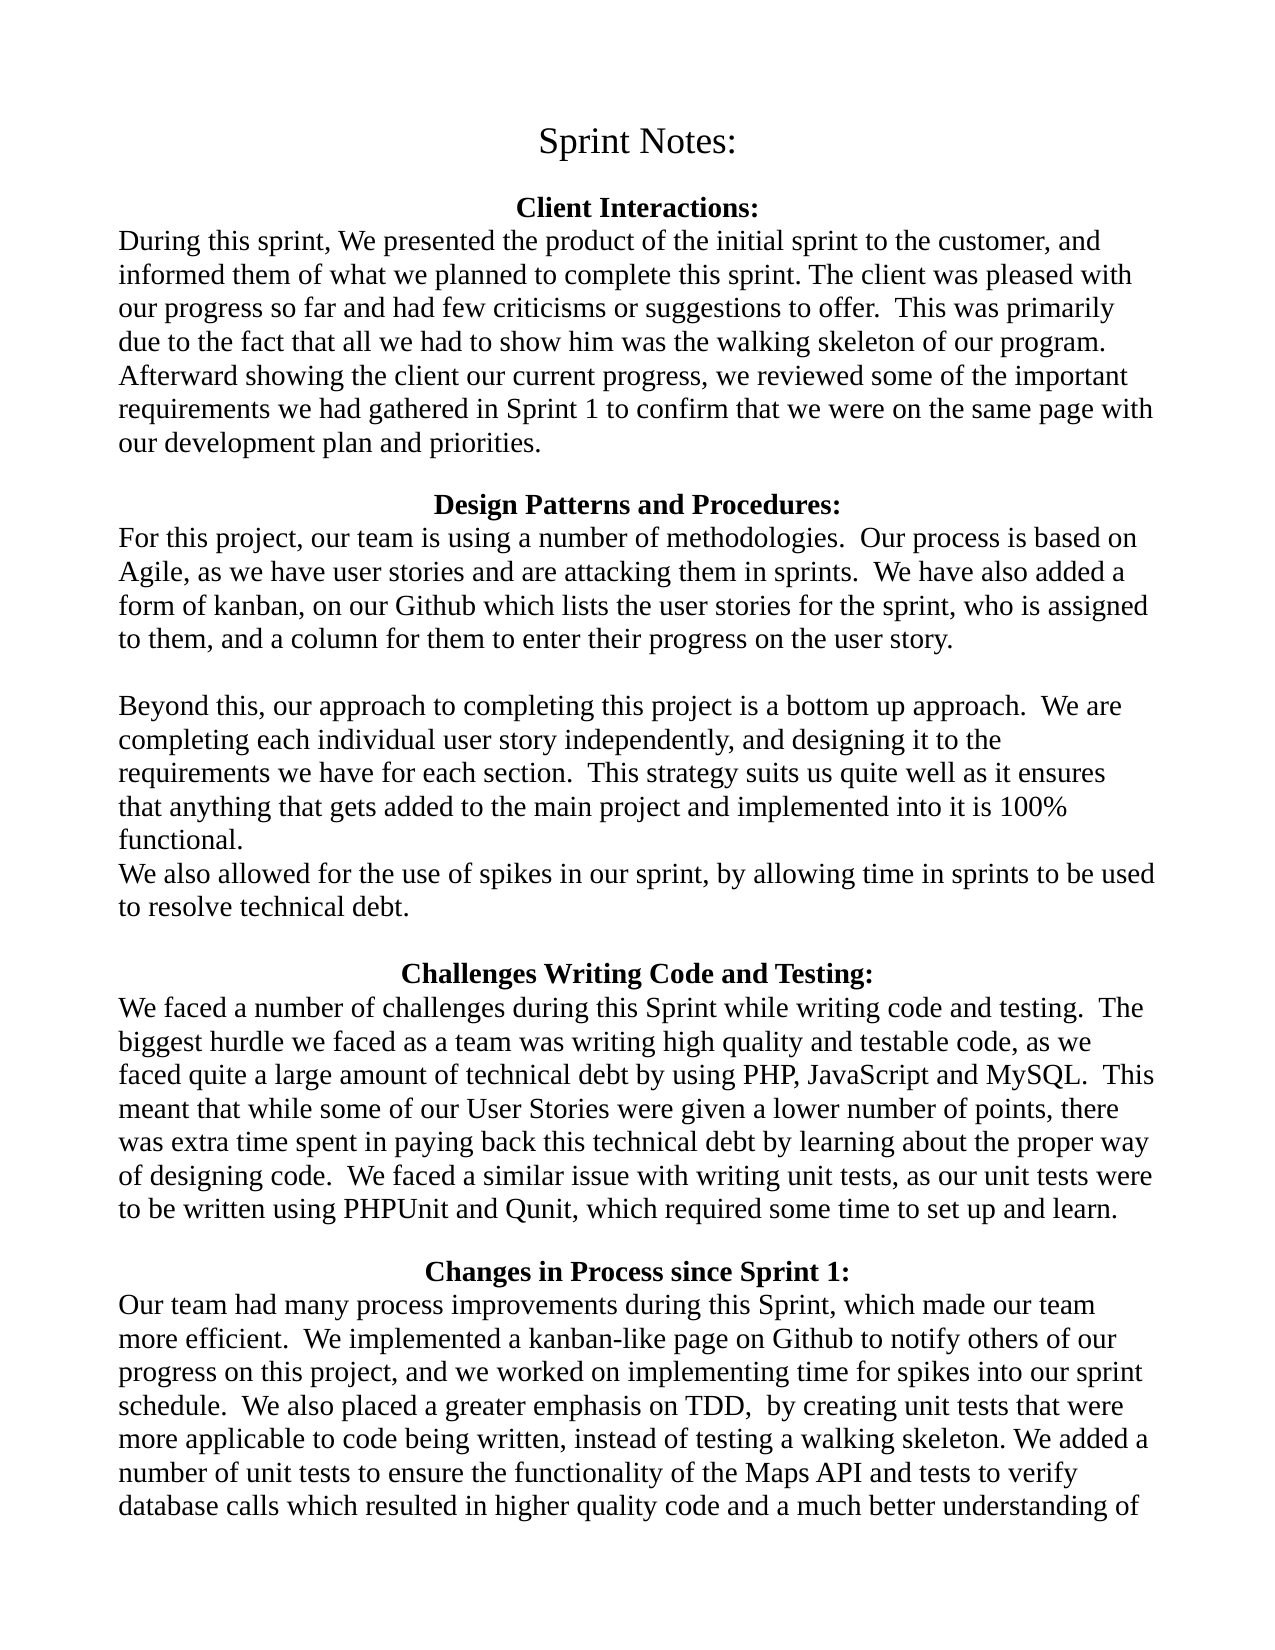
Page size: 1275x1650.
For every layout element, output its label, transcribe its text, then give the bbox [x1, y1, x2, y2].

text Client Interactions: [118, 190, 1157, 223]
text Design Patterns and Procedures: [118, 487, 1157, 521]
text Beyond this, our approach to completing this project is a bottom up approach. We are completing each individual user story independently, and designing it to the requirements we have for each section. This strategy suits us quite well as it ensures that anything that gets added to the main project and implemented into it is 100% functional. [118, 688, 1157, 856]
text Sprint Notes: [118, 118, 1157, 161]
text We faced a number of challenges during this Sprint while writing code and testing. The biggest hurdle we faced as a team was writing high quality and testable code, as we faced quite a large amount of technical debt by using PHP, JavaScript and MySQL. This meant that while some of our User Stories were given a lower number of points, there was extra time spent in paying back this technical debt by learning about the proper way of designing code. We faced a similar issue with writing unit tests, as our unit tests were to be written using PHPUnit and Qunit, which required some time to set up and learn. [118, 990, 1157, 1225]
text Challenges Writing Code and Testing: [118, 957, 1157, 990]
text We also allowed for the use of spikes in our sprint, by allowing time in sprints to be used to resolve technical debt. [118, 856, 1157, 923]
text For this project, our team is using a number of methodologies. Our process is based on Agile, as we have user stories and are attacking them in sprints. We have also added a form of kanban, on our Github which lists the user stories for the sprint, who is assigned to them, and a column for them to enter their progress on the user story. [118, 521, 1157, 655]
text Our team had many process improvements during this Sprint, which made our team more efficient. We implemented a kanban-like page on Github to notify others of our progress on this project, and we worked on implementing time for spikes into our sprint schedule. We also placed a greater emphasis on TDD, by creating unit tests that were more applicable to code being written, instead of testing a walking skeleton. We added a number of unit tests to ensure the functionality of the Maps API and tests to verify database calls which resulted in higher quality code and a much better understanding of [118, 1287, 1157, 1522]
text During this sprint, We presented the product of the initial sprint to the customer, and informed them of what we planned to complete this sprint. The client was pleased with our progress so far and had few criticisms or suggestions to offer. This was primarily due to the fact that all we had to show him was the walking skeleton of our program. Afterward showing the client our current progress, we reviewed some of the important requirements we had gathered in Sprint 1 to confirm that we were on the same page with our development plan and priorities. [118, 223, 1157, 458]
text Changes in Process since Sprint 1: [118, 1254, 1157, 1287]
